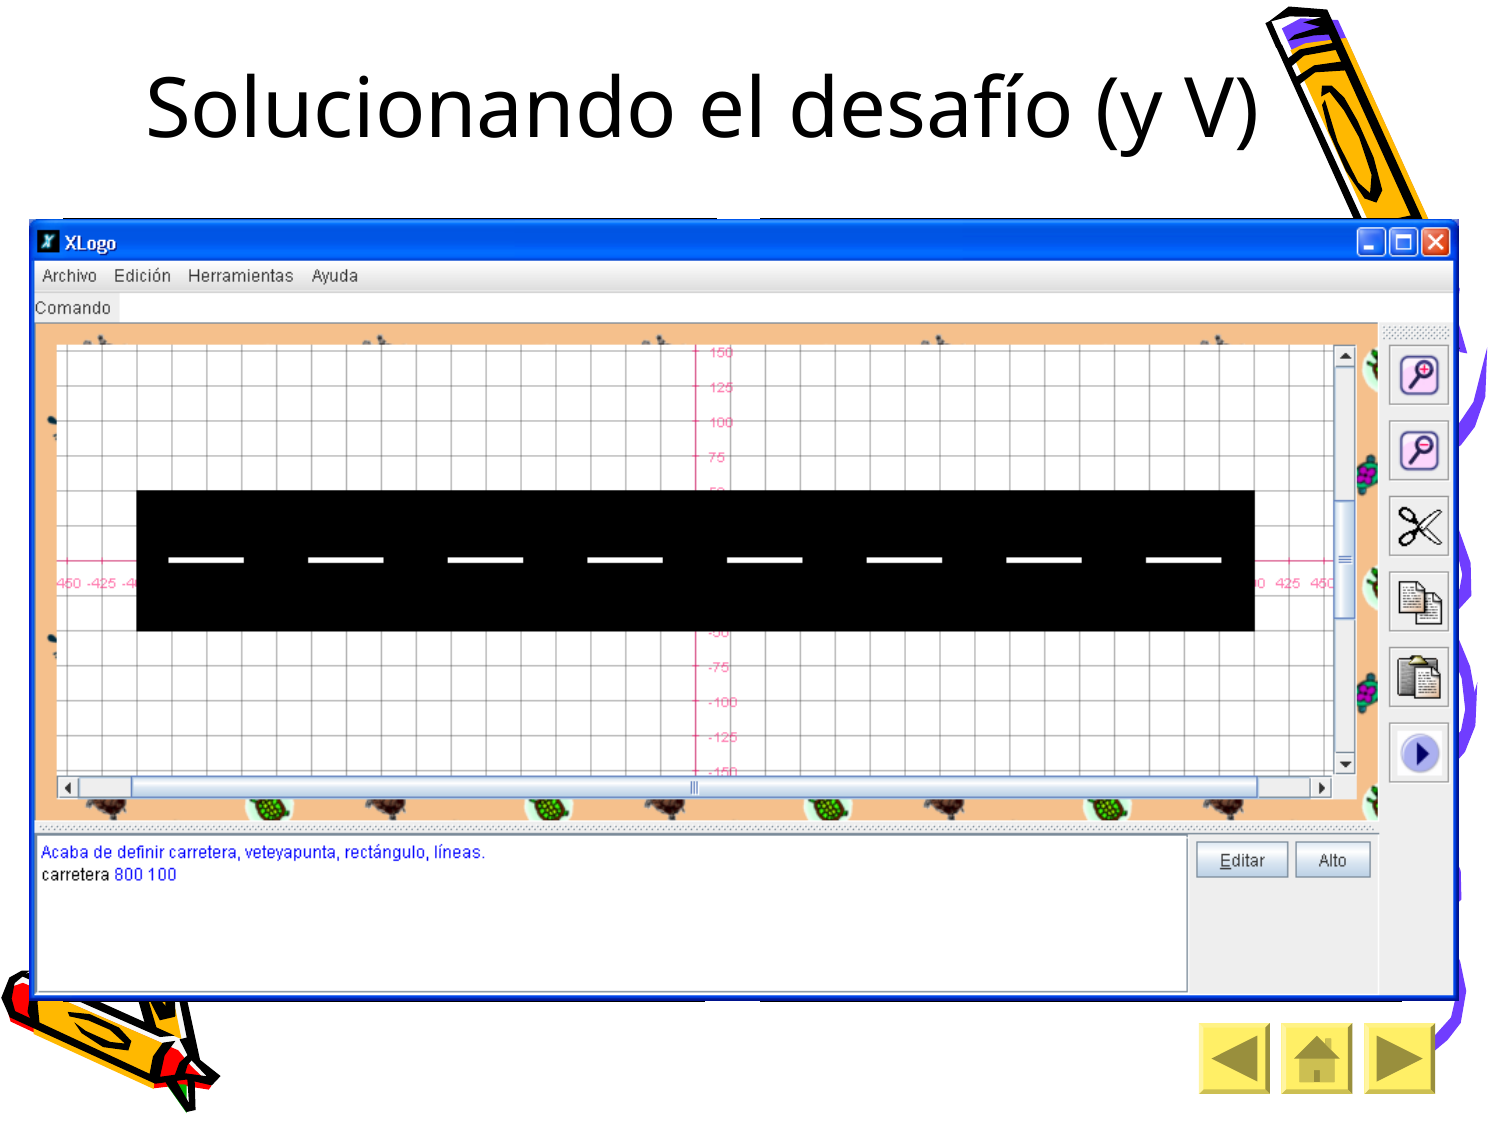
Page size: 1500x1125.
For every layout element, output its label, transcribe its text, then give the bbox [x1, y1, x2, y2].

title Solucionando el desafío (y V) [112, 37, 1294, 170]
text_box [1366, 1023, 1436, 1094]
text_box [1283, 1023, 1353, 1094]
picture [29, 219, 1459, 1001]
text_box [1200, 1023, 1270, 1094]
